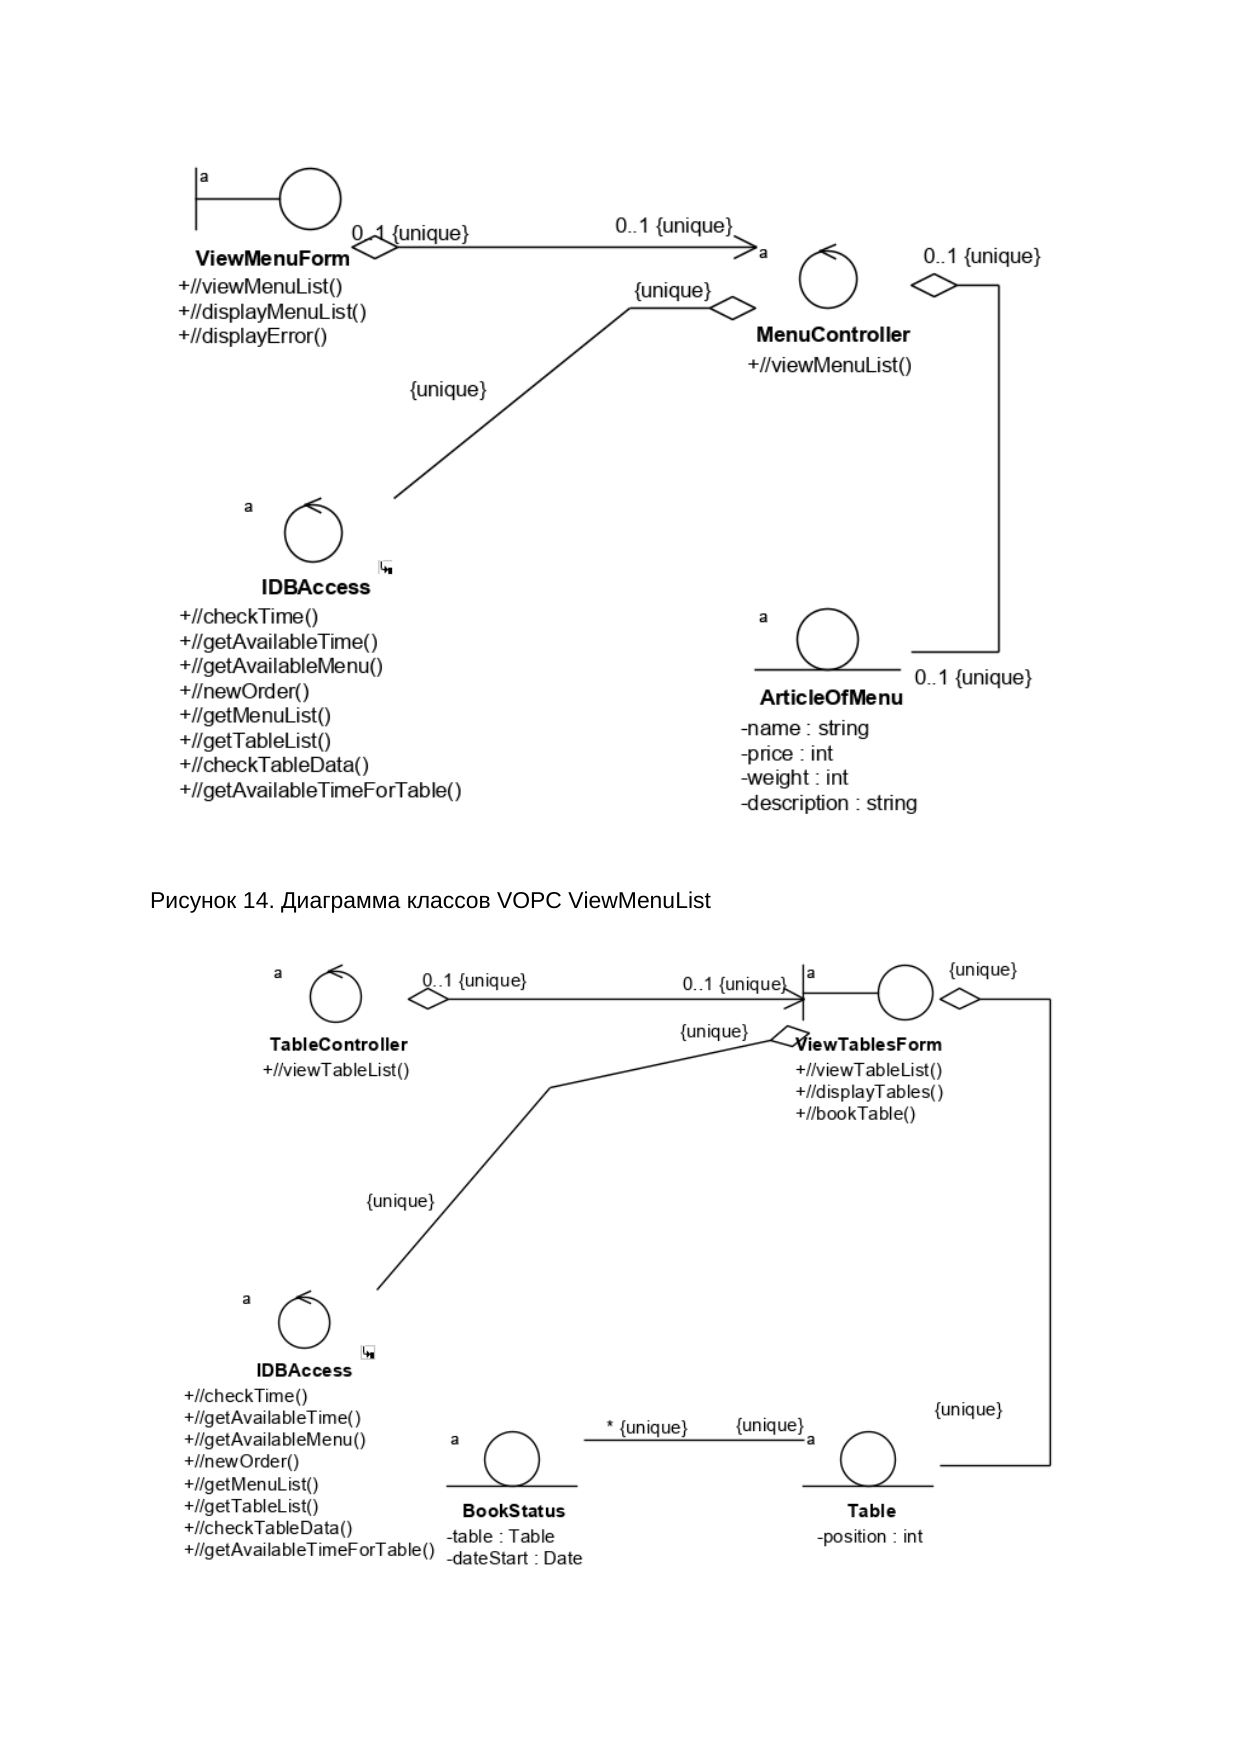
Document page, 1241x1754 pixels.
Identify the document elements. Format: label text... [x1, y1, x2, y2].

table_header [150, 1573, 1090, 1599]
picture [150, 943, 1091, 1573]
table_cell Рисунок 14. Диаграмма классов VOPC ViewMenuList [150, 887, 1090, 913]
picture [150, 150, 1091, 861]
table_header [150, 861, 1090, 887]
